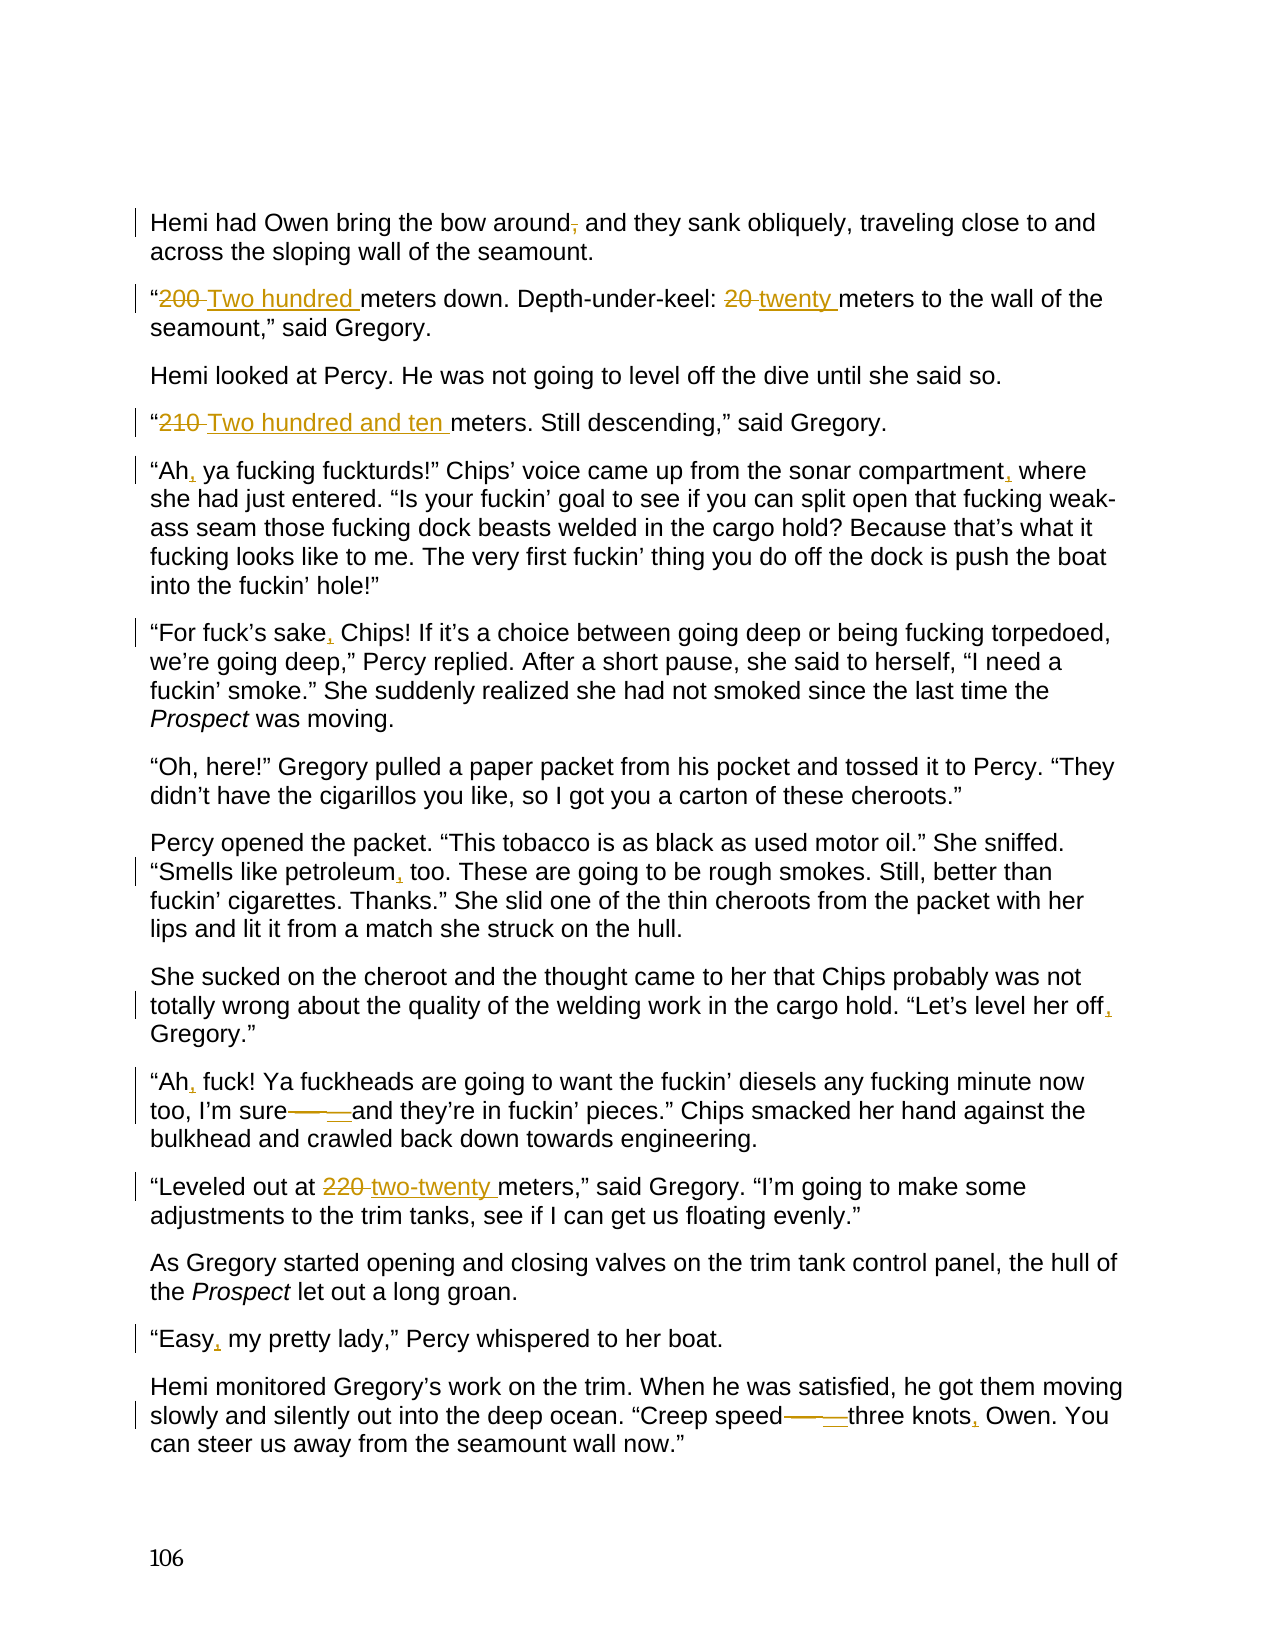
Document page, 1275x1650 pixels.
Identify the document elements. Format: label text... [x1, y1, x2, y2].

text Hemi had Owen bring the bow around and they sank obliquely, traveling close to and across the sloping wall of the seamount. [150, 208, 1125, 266]
text Hemi looked at Percy. He was not going to level off the dive until she said so. [150, 361, 1125, 389]
text Percy opened the packet. “This tobacco is as black as used motor oil.” She sniffed. “Smells like petroleum, too. These are going to be rough smokes. Still, better than fuckin’ cigarettes. Thanks.” She slid one of the thin cheroots from the packet with her lips and lit it from a match she struck on the hull. [150, 828, 1125, 943]
text “Two hundred and ten meters. Still descending,” said Gregory. [150, 408, 1125, 437]
text “For fuck’s sake, Chips! If it’s a choice between going deep or being fucking torpedoed, we’re going deep,” Percy replied. After a short pause, she said to herself, “I need a fuckin’ smoke.” She suddenly realized she had not smoked since the last time the Prospect was moving. [150, 618, 1125, 733]
text Hemi monitored Gregory’s work on the trim. When he was satisfied, he got them moving slowly and silently out into the deep ocean. “Creep speed—three knots, Owen. You can steer us away from the seamount wall now.” [150, 1372, 1125, 1458]
text “Ah, ya fucking fuckturds!” Chips’ voice came up from the sonar compartment, where she had just entered. “Is your fuckin’ goal to see if you can split open that fucking weak-ass seam those fucking dock beasts welded in the cargo hold? Because that’s what it fucking looks like to me. The very first fuckin’ thing you do off the dock is push the boat into the fuckin’ hole!” [150, 456, 1125, 599]
text She sucked on the cheroot and the thought came to her that Chips probably was not totally wrong about the quality of the welding work in the cargo hold. “Let’s level her off, Gregory.” [150, 962, 1125, 1048]
text “Ah, fuck! Ya fuckheads are going to want the fuckin’ diesels any fucking minute now too, I’m sure—and they’re in fuckin’ pieces.” Chips smacked her hand against the bulkhead and crawled back down towards engineering. [150, 1067, 1125, 1153]
text “Easy, my pretty lady,” Percy whispered to her boat. [150, 1324, 1125, 1353]
text “Oh, here!” Gregory pulled a paper packet from his pocket and tossed it to Percy. “They didn’t have the cigarillos you like, so I got you a carton of these cheroots.” [150, 752, 1125, 809]
text As Gregory started opening and closing valves on the trim tank control panel, the hull of the Prospect let out a long groan. [150, 1248, 1125, 1306]
text “Two hundred meters down. Depth-under-keel: twenty meters to the wall of the seamount,” said Gregory. [150, 284, 1125, 342]
text “Leveled out at two-twenty meters,” said Gregory. “I’m going to make some adjustments to the trim tanks, see if I can get us floating evenly.” [150, 1172, 1125, 1229]
